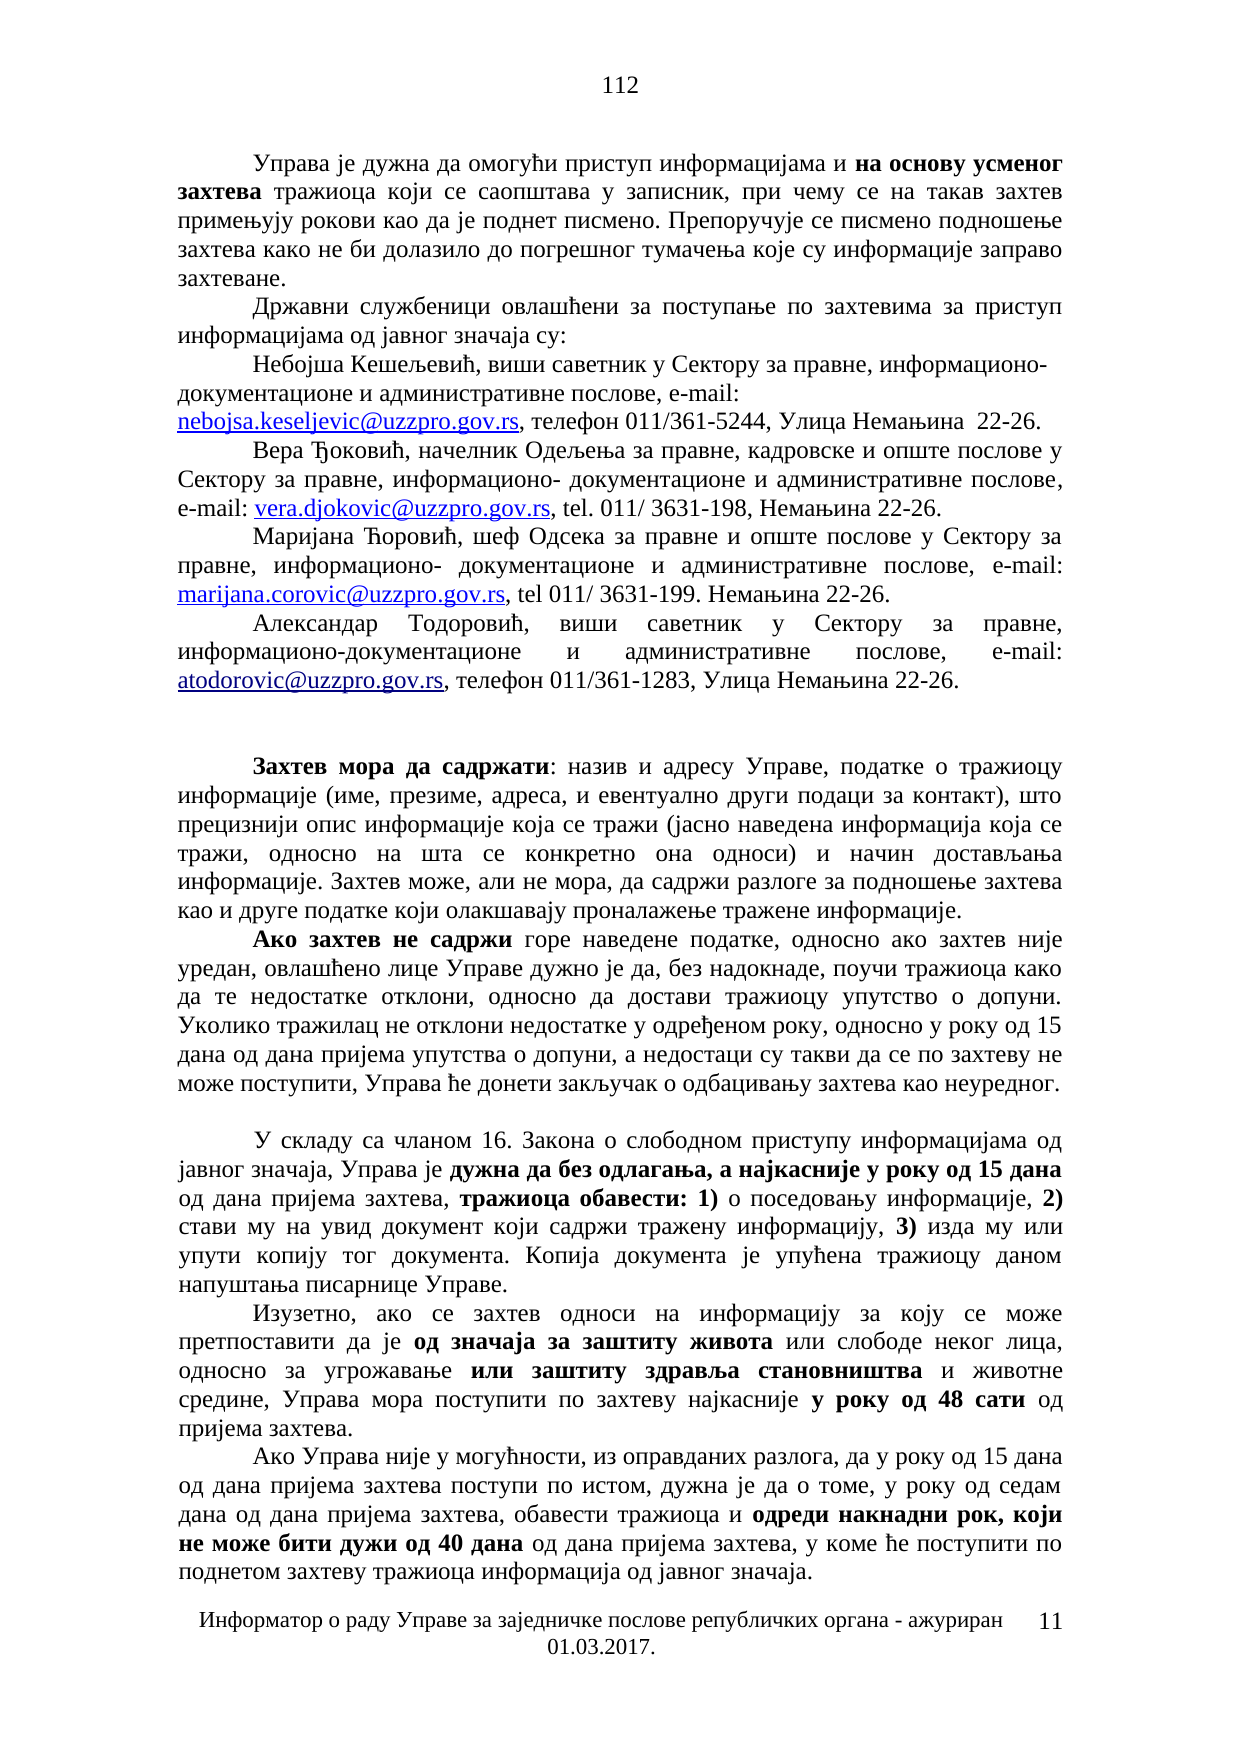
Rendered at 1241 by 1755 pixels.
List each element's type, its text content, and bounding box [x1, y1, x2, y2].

text Изузетно, ако се захтев односи на информацију за коју се може претпоставити да је од значаја за заштиту живота или слободе неког лица, односно за угрожавање или заштиту здравља становништва и животне средине, Управа мора поступити по захтеву најкасније у року од 48 сати од пријема захтева. [178, 1298, 1063, 1441]
text Ако захтев не садржи горе наведене податке, односно ако захтев није уредан, овлашћено лице Управе дужно је да, без надокнаде, поучи тражиоца како да те недостатке отклони, односно да достави тражиоцу упутство о допуни. Уколико тражилац не отклони недостатке у одређеном року, односно у року од 15 дана од дана пријема упутства о допуни, а недостаци су такви да се по захтеву не може поступити, Управа ће донети закључак о одбацивању захтева као неуредног. [177, 924, 1063, 1096]
text Државни службеници овлашћени за поступање по захтевима за приступ информацијама од јавног значаја су: [177, 291, 1063, 349]
text Вера Ђоковић, начелник Одељења за правне, кадровске и опште послове у Сектору за правне, информационо- документационе и административне послове, e-mail: vera.djokovic@uzzpro.gov.rs, tel. 011/ 3631-198, Немањина 22-26. [177, 435, 1063, 521]
text Небојша Кешељевић, виши саветник у Сектору за правне, информационо-документационе и административне послове, e-mail: nebojsa.keseljevic@uzzpro.gov.rs, телефон 011/361-5244, Улица Немањина 22-26. [177, 349, 1063, 435]
text Захтев мора да садржати: назив и адресу Управе, податке о тражиоцу информације (име, презиме, адреса, и евентуално други подаци за контакт), што прецизнији опис информације која се тражи (јасно наведена информација која се тражи, односно на шта се конкретно она односи) и начин достављања информације. Захтев може, али не мора, да садржи разлоге за подношење захтева као и друге податке који олакшавају проналажење тражене информације. [177, 751, 1063, 924]
text Ако Управа није у могућности, из оправданих разлога, да у року од 15 дана од дана пријема захтева поступи по истом, дужна је да о томе, у року од седам дана од дана пријема захтева, обавести тражиоца и одреди накнадни рок, који не може бити дужи од 40 дана од дана пријема захтева, у коме ће поступити по поднетом захтеву тражиоца информација од јавног значаја. [178, 1441, 1063, 1585]
text Маријана Ћоровић, шеф Одсека за правне и опште послове у Сектору за правне, информационо- документационе и административне послове, e-mail: marijana.corovic@uzzpro.gov.rs, tel 011/ 3631-199. Немањина 22-26. [177, 521, 1063, 608]
text У складу са чланом 16. Закона о слободном приступу информацијама од јавног значаја, Управа је дужна да без одлагања, а најкасније у року од 15 дана од дана пријема захтева, тражиоца обавести: 1) о поседовању информације, 2) стави му на увид документ који садржи тражену информацију, 3) изда му или упути копију тог документа. Копија документа је упућена тражиоцу даном напуштања писарнице Управе. [178, 1125, 1063, 1298]
text Управа је дужна да омогући приступ информацијама и на основу усменог захтева тражиоца који се саопштава у записник, при чему се на такав захтев примењују рокови као да је поднет писмено. Препоручује се писмено подношење захтева како не би долазило до погрешног тумачења које су информације заправо захтеване. [177, 148, 1063, 291]
text Александар Тодоровић, виши саветник у Сектору за правне, информационо-документационе и административне послове, e-mail: atodorovic@uzzpro.gov.rs, телефон 011/361-1283, Улица Немањина 22-26. [177, 608, 1063, 694]
